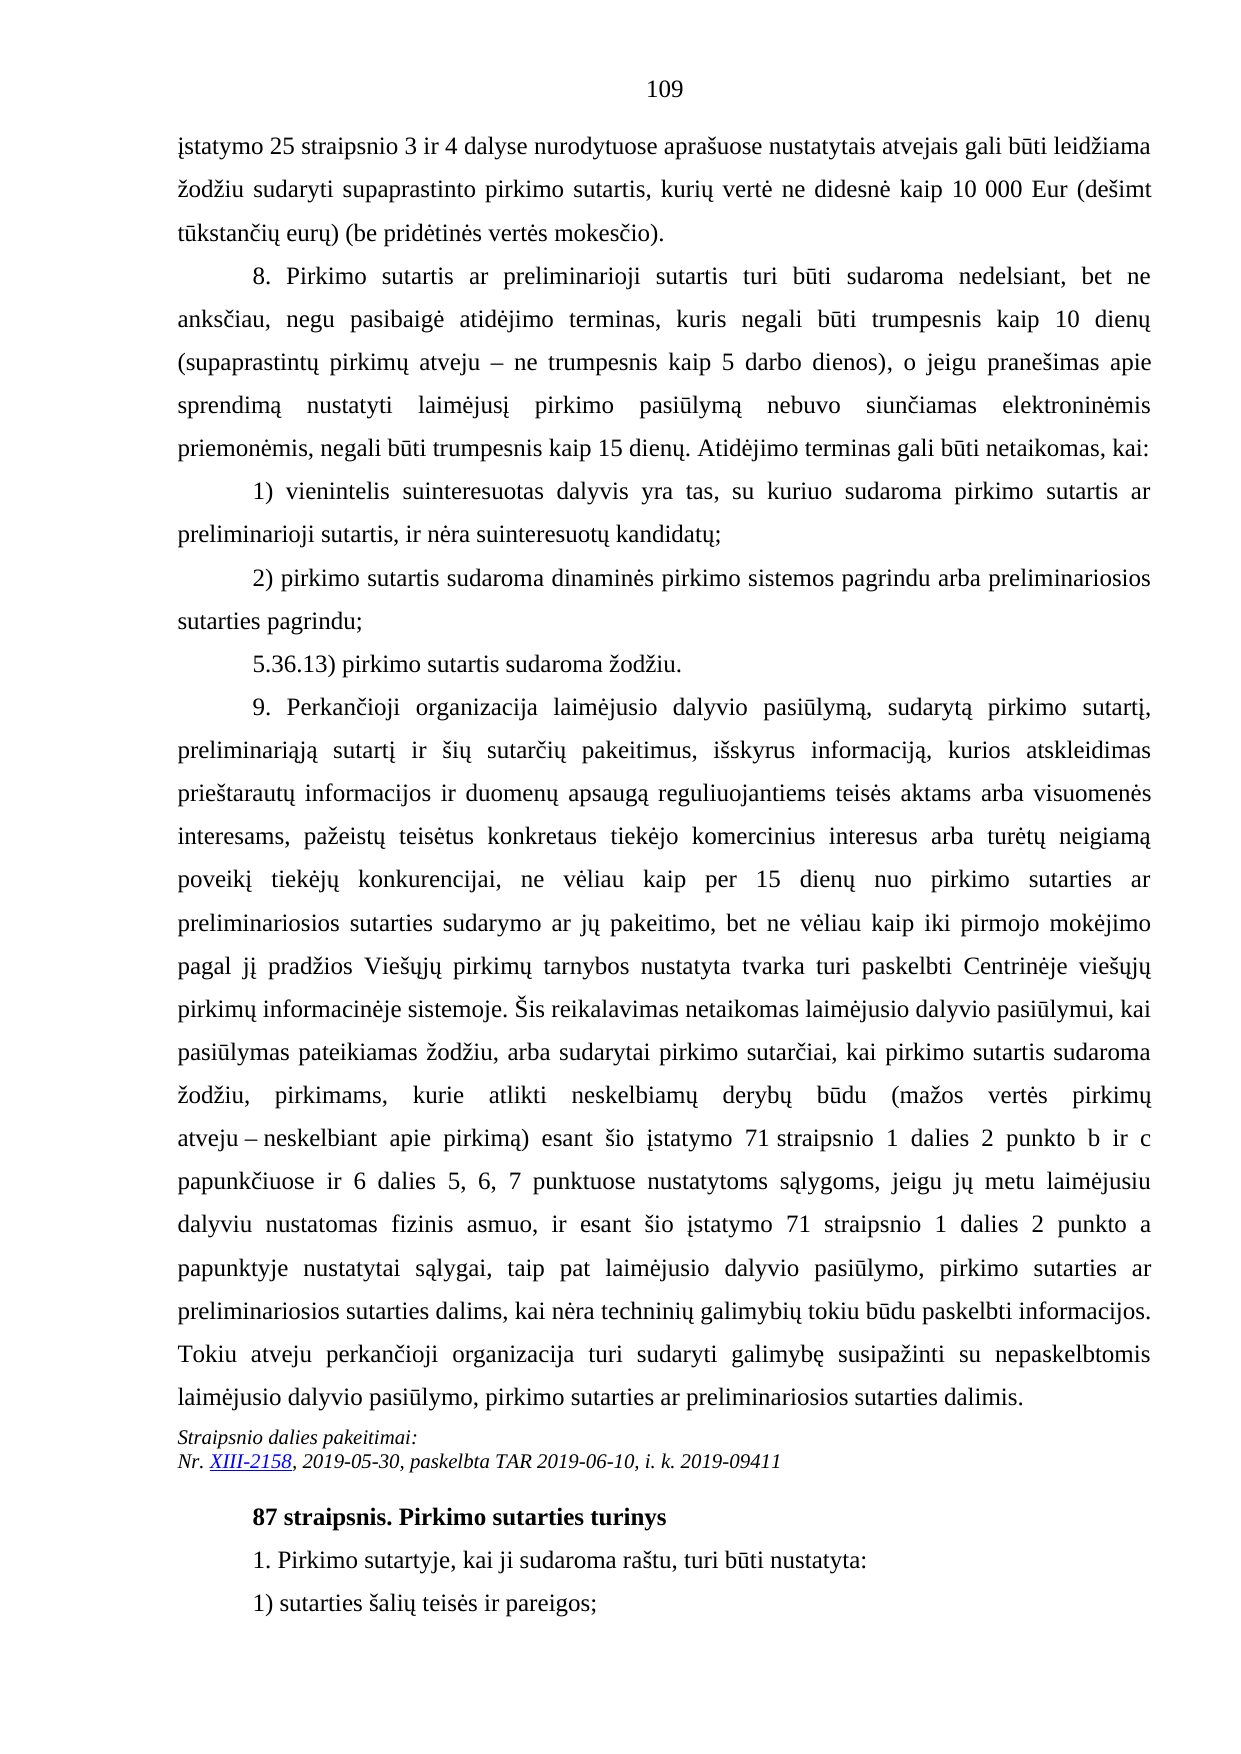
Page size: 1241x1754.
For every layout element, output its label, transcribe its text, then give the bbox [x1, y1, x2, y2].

text įstatymo 25 straipsnio 3 ir 4 dalyse nurodytuose aprašuose nustatytais atvejais gali būti leidžiama žodžiu sudaryti supaprastinto pirkimo sutartis, kurių vertė ne didesnė kaip 10 000 Eur (dešimt tūkstančių eurų) (be pridėtinės vertės mokesčio). [177, 131, 1152, 246]
text Straipsnio dalies pakeitimai: [177, 1425, 1152, 1449]
text 1. Pirkimo sutartyje, kai ji sudaroma raštu, turi būti nustatyta: [177, 1545, 1152, 1574]
text 1) sutarties šalių teisės ir pareigos; [177, 1588, 1152, 1617]
text 1) vienintelis suinteresuotas dalyvis yra tas, su kuriuo sudaroma pirkimo sutartis ar preliminarioji sutartis, ir nėra suinteresuotų kandidatų; [177, 476, 1152, 548]
text Nr. XIII-2158, 2019-05-30, paskelbta TAR 2019-06-10, i. k. 2019-09411 [177, 1449, 1152, 1473]
text 87 straipsnis. Pirkimo sutarties turinys [177, 1502, 1152, 1531]
text 2) pirkimo sutartis sudaroma dinaminės pirkimo sistemos pagrindu arba preliminariosios sutarties pagrindu; [177, 563, 1152, 634]
text 8. Pirkimo sutartis ar preliminarioji sutartis turi būti sudaroma nedelsiant, bet ne anksčiau, negu pasibaigė atidėjimo terminas, kuris negali būti trumpesnis kaip 10 dienų (supaprastintų pirkimų atveju – ne trumpesnis kaip 5 darbo dienos), o jeigu pranešimas apie sprendimą nustatyti laimėjusį pirkimo pasiūlymą nebuvo siunčiamas elektroninėmis priemonėmis, negali būti trumpesnis kaip 15 dienų. Atidėjimo terminas gali būti netaikomas, kai: [177, 261, 1152, 462]
text 9. Perkančioji organizacija laimėjusio dalyvio pasiūlymą, sudarytą pirkimo sutartį, preliminariąją sutartį ir šių sutarčių pakeitimus, išskyrus informaciją, kurios atskleidimas prieštarautų informacijos ir duomenų apsaugą reguliuojantiems teisės aktams arba visuomenės interesams, pažeistų teisėtus konkretaus tiekėjo komercinius interesus arba turėtų neigiamą poveikį tiekėjų konkurencijai, ne vėliau kaip per 15 dienų nuo pirkimo sutarties ar preliminariosios sutarties sudarymo ar jų pakeitimo, bet ne vėliau kaip iki pirmojo mokėjimo pagal jį pradžios Viešųjų pirkimų tarnybos nustatyta tvarka turi paskelbti Centrinėje viešųjų pirkimų informacinėje sistemoje. Šis reikalavimas netaikomas laimėjusio dalyvio pasiūlymui, kai pasiūlymas pateikiamas žodžiu, arba sudarytai pirkimo sutarčiai, kai pirkimo sutartis sudaroma žodžiu, pirkimams, kurie atlikti neskelbiamų derybų būdu (mažos vertės pirkimų atveju – neskelbiant apie pirkimą) esant šio įstatymo 71 straipsnio 1 dalies 2 punkto b ir c papunkčiuose ir 6 dalies 5, 6, 7 punktuose nustatytoms sąlygoms, jeigu jų metu laimėjusiu dalyviu nustatomas fizinis asmuo, ir esant šio įstatymo 71 straipsnio 1 dalies 2 punkto a papunktyje nustatytai sąlygai, taip pat laimėjusio dalyvio pasiūlymo, pirkimo sutarties ar preliminariosios sutarties dalims, kai nėra techninių galimybių tokiu būdu paskelbti informacijos. Tokiu atveju perkančioji organizacija turi sudaryti galimybę susipažinti su nepaskelbtomis laimėjusio dalyvio pasiūlymo, pirkimo sutarties ar preliminariosios sutarties dalimis. [177, 692, 1152, 1411]
subtitle 3) pirkimo sutartis sudaroma žodžiu. [177, 649, 1152, 678]
